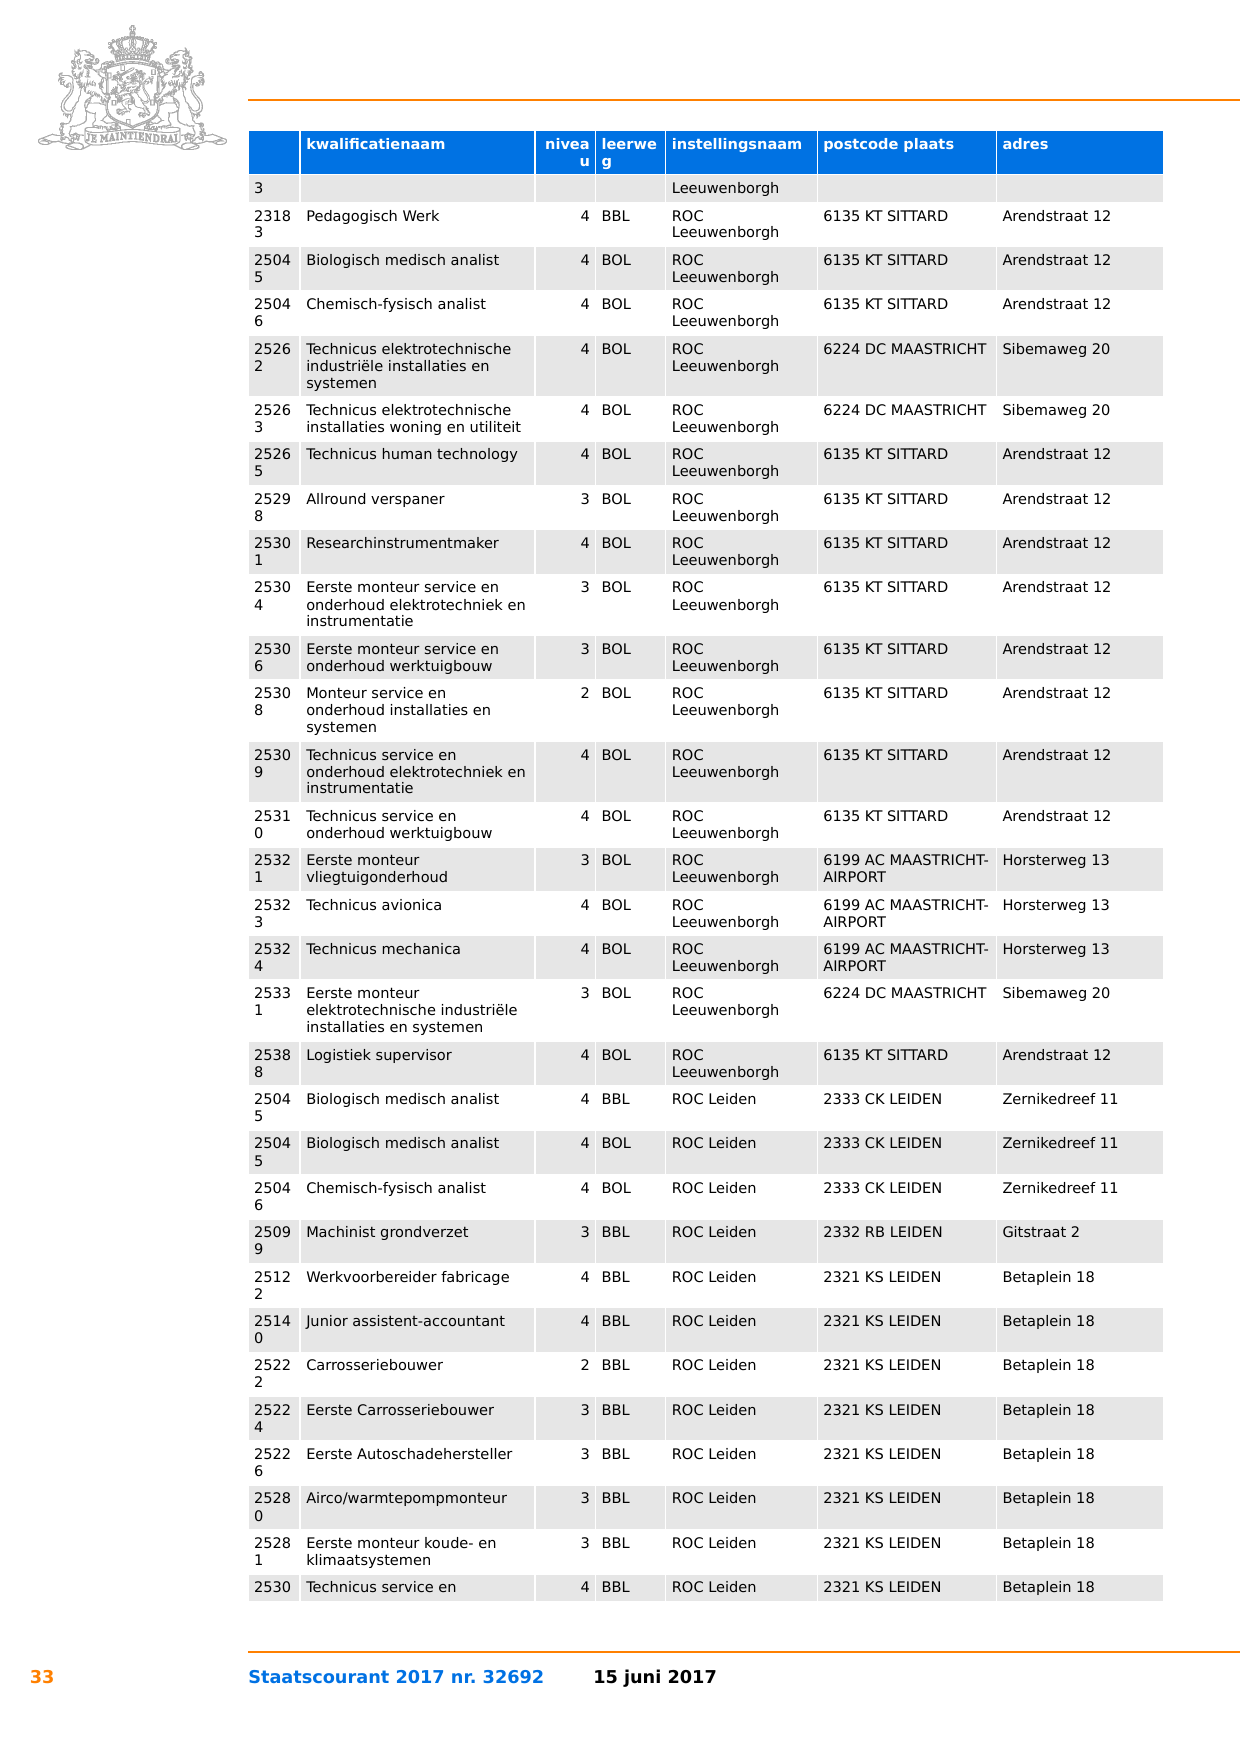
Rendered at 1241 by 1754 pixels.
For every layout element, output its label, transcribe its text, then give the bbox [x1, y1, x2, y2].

table_cell ROC Leeuwenborgh [666, 936, 817, 979]
table_cell ROC Leiden [666, 1441, 817, 1485]
table_header niveau [536, 131, 595, 174]
table_cell BOL [596, 247, 665, 290]
table_cell 3 [249, 175, 299, 202]
table_cell ROC Leeuwenborgh [666, 336, 817, 396]
table_cell 25323 [249, 892, 299, 935]
table_cell 6224 DC MAASTRICHT [818, 981, 996, 1041]
table_cell 4 [536, 442, 595, 485]
table_cell BOL [596, 530, 665, 574]
table_cell 4 [536, 892, 595, 935]
table_cell Carrosseriebouwer [301, 1353, 534, 1396]
table_header kwalificatienaam [301, 131, 534, 174]
table_cell 25331 [249, 981, 299, 1041]
table_cell 2530 [249, 1575, 299, 1601]
table_cell Eerste monteur elektrotechnische industriële installaties en systemen [301, 981, 534, 1041]
table_cell 25046 [249, 291, 299, 335]
table_cell ROC Leiden [666, 1175, 817, 1218]
table_cell ROC Leiden [666, 1131, 817, 1174]
table_cell ROC Leeuwenborgh [666, 680, 817, 741]
table_cell Eerste monteur koude- en klimaatsystemen [301, 1530, 534, 1573]
table_cell Eerste monteur service en onderhoud elektrotechniek en instrumentatie [301, 575, 534, 635]
table_cell 4 [536, 291, 595, 335]
table_cell BOL [596, 680, 665, 741]
table_cell Technicus service en onderhoud werktuigbouw [301, 803, 534, 846]
table_cell 2321 KS LEIDEN [818, 1575, 996, 1601]
table_cell 4 [536, 530, 595, 574]
table_cell 4 [536, 1575, 595, 1601]
table_cell Researchinstrumentmaker [301, 530, 534, 574]
table_cell 25122 [249, 1264, 299, 1307]
table_cell 2321 KS LEIDEN [818, 1441, 996, 1485]
table_cell 25263 [249, 397, 299, 441]
table_cell ROC Leiden [666, 1353, 817, 1396]
table_cell 2332 RB LEIDEN [818, 1220, 996, 1263]
table_cell Chemisch-fysisch analist [301, 291, 534, 335]
table_cell 4 [536, 742, 595, 802]
table_cell 4 [536, 1308, 595, 1352]
table_cell 25306 [249, 636, 299, 679]
table_cell Betaplein 18 [997, 1441, 1163, 1485]
table_cell Arendstraat 12 [997, 486, 1163, 529]
table_cell 25045 [249, 1086, 299, 1130]
table_cell 25140 [249, 1308, 299, 1352]
table_cell ROC Leiden [666, 1086, 817, 1130]
table_cell 25281 [249, 1530, 299, 1573]
table_cell 6135 KT SITTARD [818, 442, 996, 485]
table_cell ROC Leeuwenborgh [666, 575, 817, 635]
table_cell Arendstraat 12 [997, 530, 1163, 574]
table_cell Arendstraat 12 [997, 636, 1163, 679]
table_cell Biologisch medisch analist [301, 1131, 534, 1174]
table_cell ROC Leeuwenborgh [666, 636, 817, 679]
table_cell 25301 [249, 530, 299, 574]
table_cell 25224 [249, 1397, 299, 1440]
table_cell BBL [596, 1575, 665, 1601]
table_cell ROC Leeuwenborgh [666, 803, 817, 846]
table_cell Logistiek supervisor [301, 1042, 534, 1085]
table_cell Werkvoorbereider fabricage [301, 1264, 534, 1307]
table_cell Monteur service en onderhoud installaties en systemen [301, 680, 534, 741]
table_cell 4 [536, 1264, 595, 1307]
table_cell Arendstraat 12 [997, 742, 1163, 802]
table_cell [536, 175, 595, 202]
table_cell 25265 [249, 442, 299, 485]
table_cell BOL [596, 636, 665, 679]
table_cell ROC Leiden [666, 1530, 817, 1573]
table_header [249, 131, 299, 174]
table_cell 4 [536, 203, 595, 246]
table_cell Technicus service en [301, 1575, 534, 1601]
table_cell Leeuwenborgh [666, 175, 817, 202]
table_cell 25222 [249, 1353, 299, 1396]
table_cell [818, 175, 996, 202]
table_cell 6199 AC MAASTRICHT-AIRPORT [818, 936, 996, 979]
table_cell ROC Leeuwenborgh [666, 742, 817, 802]
table_cell 3 [536, 1220, 595, 1263]
table_cell 6135 KT SITTARD [818, 680, 996, 741]
table_cell ROC Leeuwenborgh [666, 848, 817, 891]
table_cell BOL [596, 742, 665, 802]
table_cell ROC Leiden [666, 1220, 817, 1263]
table_cell 6224 DC MAASTRICHT [818, 336, 996, 396]
table_cell 2333 CK LEIDEN [818, 1086, 996, 1130]
table_cell BBL [596, 1441, 665, 1485]
table_cell 3 [536, 636, 595, 679]
table_cell Zernikedreef 11 [997, 1175, 1163, 1218]
table_cell Arendstraat 12 [997, 575, 1163, 635]
table_cell 4 [536, 336, 595, 396]
table_cell ROC Leiden [666, 1486, 817, 1529]
table_cell BOL [596, 892, 665, 935]
table_cell 4 [536, 247, 595, 290]
table_cell 6135 KT SITTARD [818, 530, 996, 574]
table_cell Arendstraat 12 [997, 680, 1163, 741]
table_cell BBL [596, 203, 665, 246]
table_cell Eerste Carrosseriebouwer [301, 1397, 534, 1440]
table_cell Technicus human technology [301, 442, 534, 485]
table_cell Zernikedreef 11 [997, 1131, 1163, 1174]
table_cell Chemisch-fysisch analist [301, 1175, 534, 1218]
table_cell 6199 AC MAASTRICHT-AIRPORT [818, 892, 996, 935]
table_cell 6224 DC MAASTRICHT [818, 397, 996, 441]
table_cell 3 [536, 1486, 595, 1529]
table_cell BOL [596, 486, 665, 529]
table_cell BOL [596, 291, 665, 335]
table_cell Eerste monteur service en onderhoud werktuigbouw [301, 636, 534, 679]
table_cell ROC Leeuwenborgh [666, 892, 817, 935]
table_cell 25310 [249, 803, 299, 846]
table_cell Arendstraat 12 [997, 203, 1163, 246]
table_cell Eerste monteur vliegtuigonderhoud [301, 848, 534, 891]
table_cell [997, 175, 1163, 202]
table_cell 2333 CK LEIDEN [818, 1131, 996, 1174]
table_cell Sibemaweg 20 [997, 336, 1163, 396]
table_cell 2321 KS LEIDEN [818, 1264, 996, 1307]
table_cell Eerste Autoschadehersteller [301, 1441, 534, 1485]
table_cell BBL [596, 1220, 665, 1263]
table_cell Technicus avionica [301, 892, 534, 935]
table_cell 4 [536, 1131, 595, 1174]
table_cell Airco/warmtepompmonteur [301, 1486, 534, 1529]
table_cell ROC Leeuwenborgh [666, 1042, 817, 1085]
table_cell BOL [596, 1175, 665, 1218]
table_cell [596, 175, 665, 202]
table_cell 4 [536, 397, 595, 441]
table_cell 6135 KT SITTARD [818, 636, 996, 679]
picture [38, 25, 227, 150]
table_cell BOL [596, 1042, 665, 1085]
table_cell Sibemaweg 20 [997, 981, 1163, 1041]
table_cell ROC Leeuwenborgh [666, 247, 817, 290]
table_cell BOL [596, 397, 665, 441]
table_cell 2321 KS LEIDEN [818, 1308, 996, 1352]
table_cell BBL [596, 1530, 665, 1573]
table_cell ROC Leeuwenborgh [666, 203, 817, 246]
table_cell Horsterweg 13 [997, 936, 1163, 979]
table_cell 6135 KT SITTARD [818, 803, 996, 846]
table_cell 6135 KT SITTARD [818, 247, 996, 290]
table_cell 25046 [249, 1175, 299, 1218]
table_cell 6199 AC MAASTRICHT-AIRPORT [818, 848, 996, 891]
table_cell ROC Leiden [666, 1308, 817, 1352]
table_cell ROC Leiden [666, 1397, 817, 1440]
table_cell Betaplein 18 [997, 1397, 1163, 1440]
table_cell 3 [536, 1397, 595, 1440]
table_header leerweg [596, 131, 665, 174]
table_cell Betaplein 18 [997, 1264, 1163, 1307]
table_cell 3 [536, 575, 595, 635]
table_cell BOL [596, 336, 665, 396]
table_cell BOL [596, 936, 665, 979]
table_cell 6135 KT SITTARD [818, 742, 996, 802]
table_cell Arendstraat 12 [997, 1042, 1163, 1085]
table_cell 25280 [249, 1486, 299, 1529]
table_cell ROC Leiden [666, 1264, 817, 1307]
table_cell 6135 KT SITTARD [818, 203, 996, 246]
table_cell Betaplein 18 [997, 1575, 1163, 1601]
table_header adres [997, 131, 1163, 174]
table_cell 4 [536, 1042, 595, 1085]
table_cell Technicus mechanica [301, 936, 534, 979]
table_cell 25045 [249, 247, 299, 290]
table_cell Betaplein 18 [997, 1353, 1163, 1396]
table_cell 2321 KS LEIDEN [818, 1486, 996, 1529]
table_cell BOL [596, 803, 665, 846]
table_cell Horsterweg 13 [997, 848, 1163, 891]
table_cell ROC Leeuwenborgh [666, 397, 817, 441]
table_cell Zernikedreef 11 [997, 1086, 1163, 1130]
table_cell ROC Leeuwenborgh [666, 486, 817, 529]
table_cell 3 [536, 486, 595, 529]
table_cell BOL [596, 575, 665, 635]
table_cell 4 [536, 803, 595, 846]
table_cell 2 [536, 1353, 595, 1396]
table_cell Arendstraat 12 [997, 442, 1163, 485]
table_cell 25045 [249, 1131, 299, 1174]
table_cell Betaplein 18 [997, 1530, 1163, 1573]
table_cell BBL [596, 1397, 665, 1440]
table_cell 25308 [249, 680, 299, 741]
table_cell ROC Leiden [666, 1575, 817, 1601]
table_cell 6135 KT SITTARD [818, 575, 996, 635]
table_cell [301, 175, 534, 202]
table_cell 25388 [249, 1042, 299, 1085]
table_cell 25262 [249, 336, 299, 396]
table_cell ROC Leeuwenborgh [666, 442, 817, 485]
table_cell 4 [536, 1175, 595, 1218]
table_cell 25324 [249, 936, 299, 979]
table_cell 25099 [249, 1220, 299, 1263]
table_cell Gitstraat 2 [997, 1220, 1163, 1263]
table_cell 4 [536, 1086, 595, 1130]
table_cell BBL [596, 1486, 665, 1529]
table_cell 2333 CK LEIDEN [818, 1175, 996, 1218]
table_cell 4 [536, 936, 595, 979]
table_cell BOL [596, 848, 665, 891]
table_cell Biologisch medisch analist [301, 1086, 534, 1130]
table_header instellingsnaam [666, 131, 817, 174]
table_cell 2321 KS LEIDEN [818, 1353, 996, 1396]
table_cell Biologisch medisch analist [301, 247, 534, 290]
table_cell BOL [596, 1131, 665, 1174]
table_cell Arendstraat 12 [997, 291, 1163, 335]
table_cell 6135 KT SITTARD [818, 1042, 996, 1085]
table_cell 3 [536, 848, 595, 891]
table_cell Betaplein 18 [997, 1486, 1163, 1529]
table_cell BOL [596, 442, 665, 485]
table_cell 3 [536, 1441, 595, 1485]
table_cell Horsterweg 13 [997, 892, 1163, 935]
table_cell Sibemaweg 20 [997, 397, 1163, 441]
table_cell Betaplein 18 [997, 1308, 1163, 1352]
table_cell Junior assistent-accountant [301, 1308, 534, 1352]
table_cell Allround verspaner [301, 486, 534, 529]
table_cell BOL [596, 981, 665, 1041]
table_cell BBL [596, 1086, 665, 1130]
table_cell Pedagogisch Werk [301, 203, 534, 246]
table_cell 2321 KS LEIDEN [818, 1530, 996, 1573]
table_cell BBL [596, 1353, 665, 1396]
table_cell 2 [536, 680, 595, 741]
table_cell 25304 [249, 575, 299, 635]
table_cell 25298 [249, 486, 299, 529]
table_cell ROC Leeuwenborgh [666, 291, 817, 335]
table_cell 25309 [249, 742, 299, 802]
table_cell Arendstraat 12 [997, 803, 1163, 846]
table_cell 6135 KT SITTARD [818, 486, 996, 529]
table_cell 25321 [249, 848, 299, 891]
table_cell 6135 KT SITTARD [818, 291, 996, 335]
table_cell 2321 KS LEIDEN [818, 1397, 996, 1440]
table_cell Technicus service en onderhoud elektrotechniek en instrumentatie [301, 742, 534, 802]
table_cell BBL [596, 1264, 665, 1307]
table_cell ROC Leeuwenborgh [666, 981, 817, 1041]
table_cell Technicus elektrotechnische installaties woning en utiliteit [301, 397, 534, 441]
table_cell Technicus elektrotechnische industriële installaties en systemen [301, 336, 534, 396]
table_cell 23183 [249, 203, 299, 246]
table_cell ROC Leeuwenborgh [666, 530, 817, 574]
table_cell 3 [536, 1530, 595, 1573]
table_cell BBL [596, 1308, 665, 1352]
table_cell 3 [536, 981, 595, 1041]
table_header postcode plaats [818, 131, 996, 174]
table_cell Machinist grondverzet [301, 1220, 534, 1263]
table_cell Arendstraat 12 [997, 247, 1163, 290]
table_cell 25226 [249, 1441, 299, 1485]
